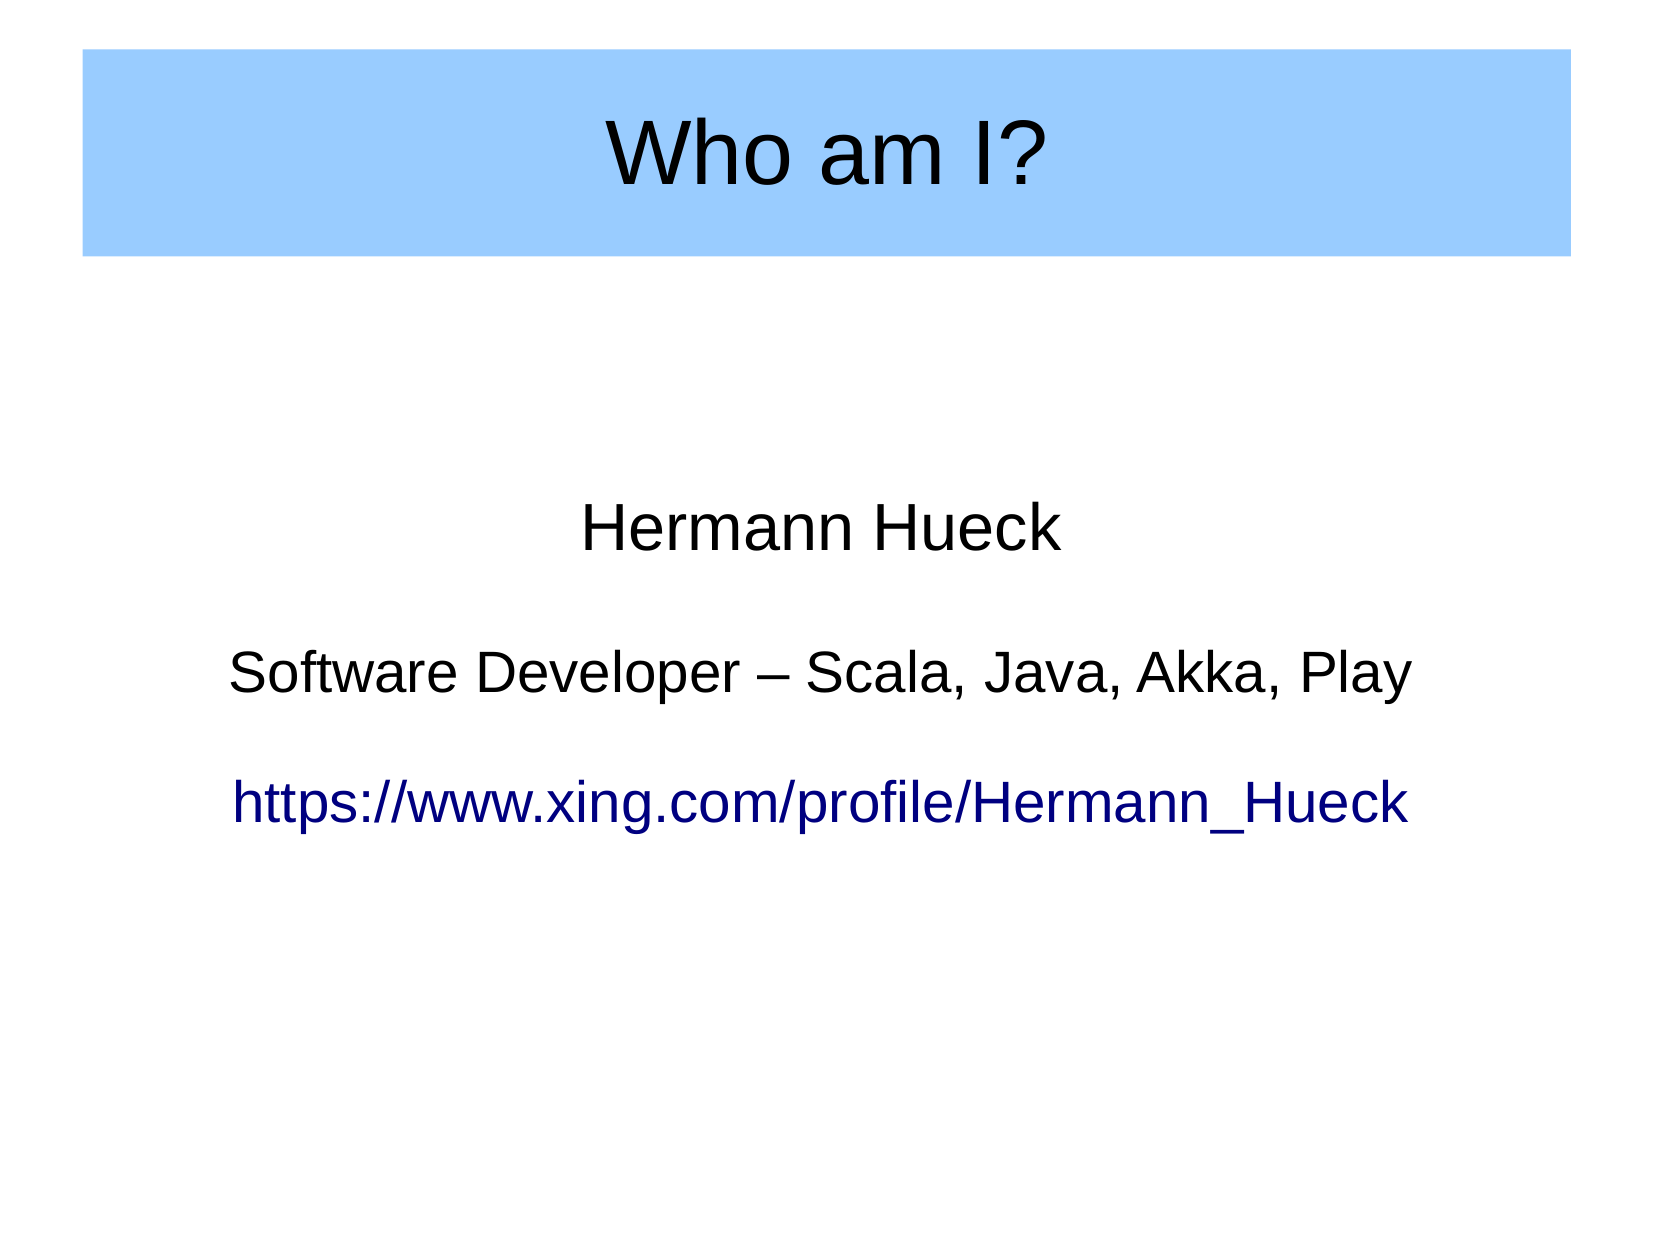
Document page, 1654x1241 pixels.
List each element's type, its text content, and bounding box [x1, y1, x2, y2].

subtitle Hermann Hueck Software Developer – Scala, Java, Akka, Play https://www.xing.com/profile/Hermann_Hueck [77, 288, 1566, 1008]
title Who am I? [82, 49, 1571, 257]
